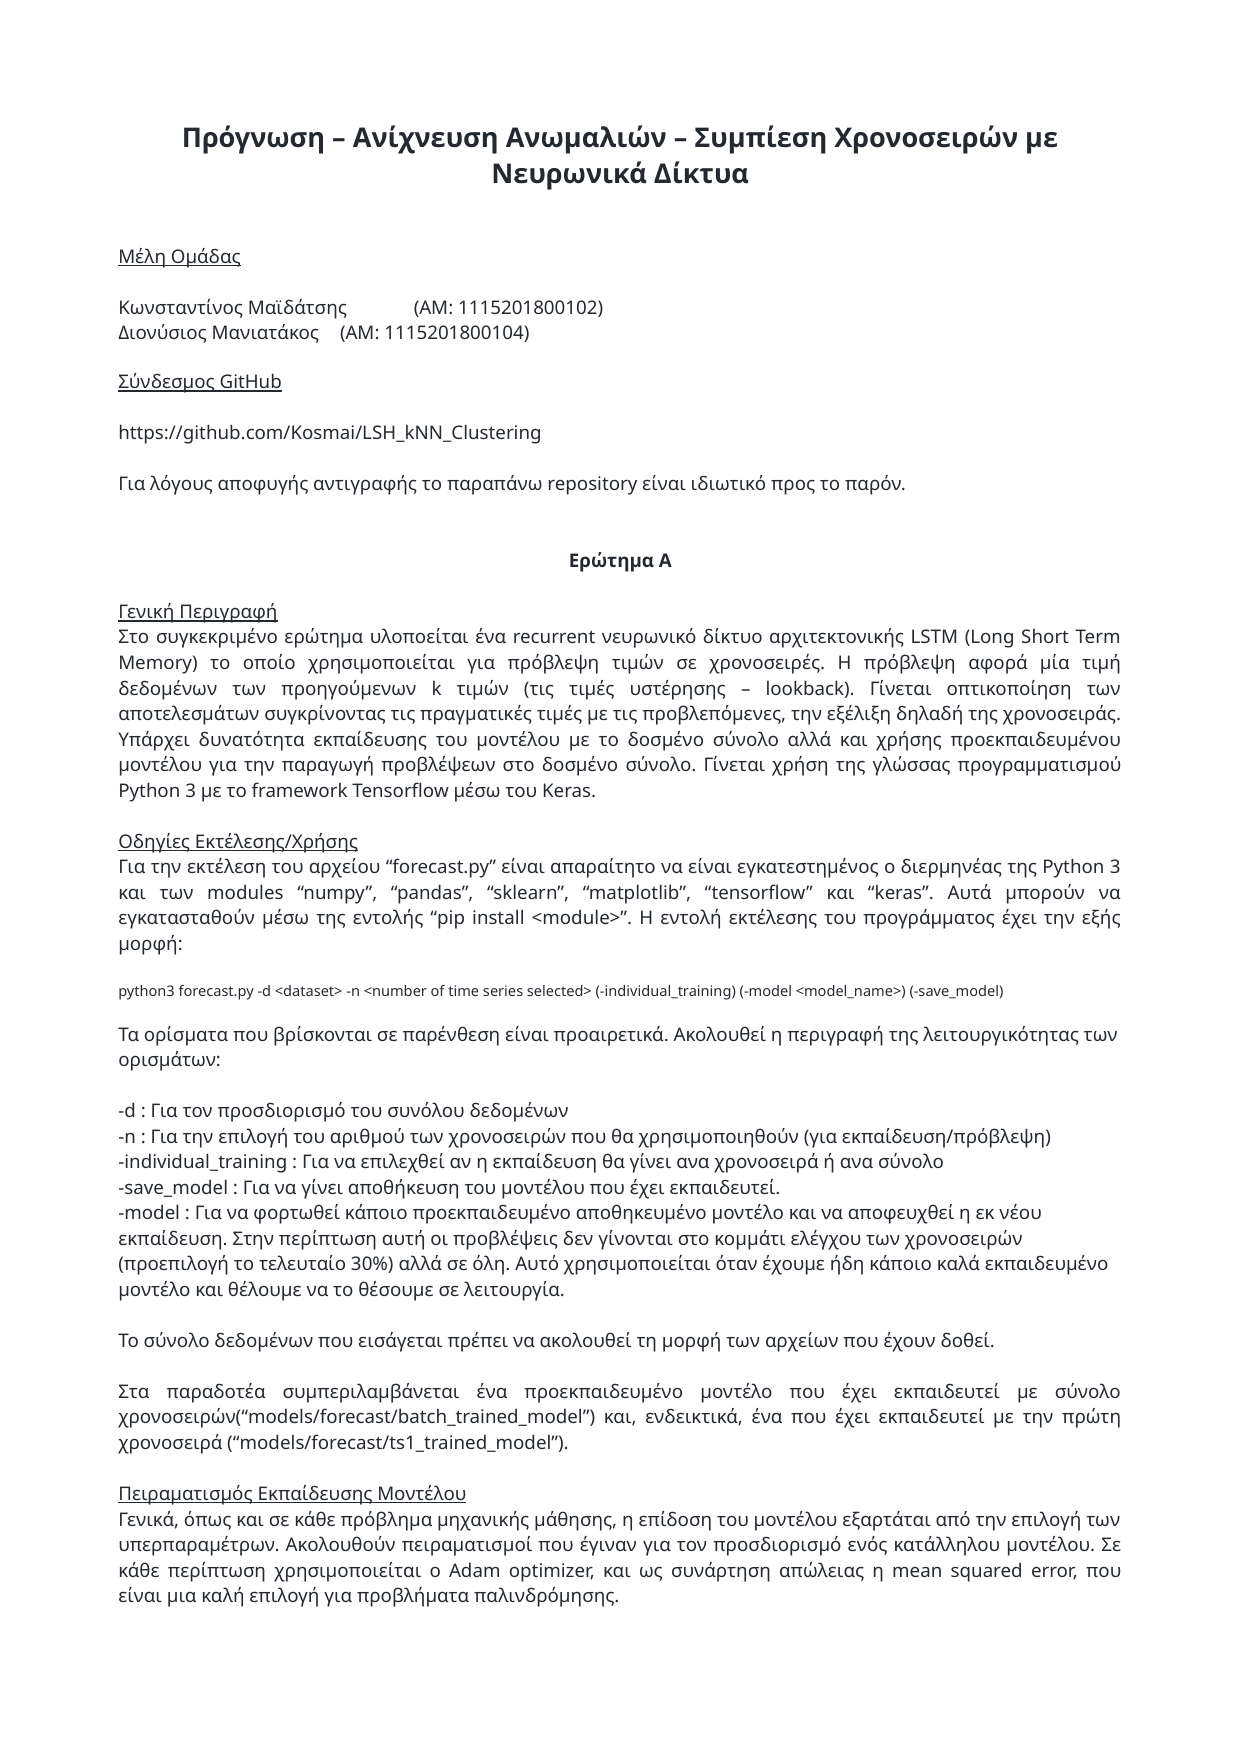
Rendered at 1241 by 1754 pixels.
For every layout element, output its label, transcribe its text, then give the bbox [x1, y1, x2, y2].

text python3 forecast.py -d <dataset> -n <number of time series selected> (-individual_training) (-model <model_name>) (-save_model) [118, 981, 1122, 1001]
text Οδηγίες Εκτέλεσης/Χρήσης [118, 828, 1122, 853]
text -individual_training : Για να επιλεχθεί αν η εκπαίδευση θα γίνει ανα χρονοσειρά ή ανα σύνολο [118, 1148, 1122, 1174]
text Για την εκτέλεση του αρχείου “forecast.py” είναι απαραίτητο να είναι εγκατεστημένος ο διερμηνέας της Python 3 και των modules “numpy”, “pandas”, “sklearn”, “matplotlib”, “tensorflow” και “keras”. Αυτά μπορούν να εγκατασταθούν μέσω της εντολής “pip install <module>”. Η εντολή εκτέλεσης του προγράμματος έχει την εξής μορφή: [118, 853, 1122, 956]
text Ερώτημα A [118, 547, 1122, 573]
text -save_model : Για να γίνει αποθήκευση του μοντέλου που έχει εκπαιδευτεί. [118, 1174, 1122, 1199]
text -n : Για την επιλογή του αριθμού των χρονοσειρών που θα χρησιμοποιηθούν (για εκπαίδευση/πρόβλεψη) [118, 1123, 1122, 1148]
text Το σύνολο δεδομένων που εισάγεται πρέπει να ακολουθεί τη μορφή των αρχείων που έχουν δοθεί. [118, 1327, 1122, 1353]
text Διονύσιος Μανιατάκος (ΑΜ: 1115201800104) [118, 319, 1122, 345]
text Κωνσταντίνος Μαϊδάτσης (ΑΜ: 1115201800102) [118, 294, 1122, 319]
text Γενικά, όπως και σε κάθε πρόβλημα μηχανικής μάθησης, η επίδοση του μοντέλου εξαρτάται από την επιλογή των υπερπαραμέτρων. Ακολουθούν πειραματισμοί που έγιναν για τον προσδιορισμό ενός κατάλληλου μοντέλου. Σε κάθε περίπτωση χρησιμοποιείται ο Adam optimizer, και ως συνάρτηση απώλειας η mean squared error, που είναι μια καλή επιλογή για προβλήματα παλινδρόμησης. [118, 1506, 1122, 1608]
text Στο συγκεκριμένο ερώτημα υλοποείται ένα recurrent νευρωνικό δίκτυο αρχιτεκτονικής LSTM (Long Short Term Memory) το οποίο χρησιμοποιείται για πρόβλεψη τιμών σε χρονοσειρές. Η πρόβλεψη αφορά μία τιμή δεδομένων των προηγούμενων k τιμών (τις τιμές υστέρησης – lookback). Γίνεται οπτικοποίηση των αποτελεσμάτων συγκρίνοντας τις πραγματικές τιμές με τις προβλεπόμενες, την εξέλιξη δηλαδή της χρονοσειράς. Υπάρχει δυνατότητα εκπαίδευσης του μοντέλου με το δοσμένο σύνολο αλλά και χρήσης προεκπαιδευμένου μοντέλου για την παραγωγή προβλέψεων στο δοσμένο σύνολο. Γίνεται χρήση της γλώσσας προγραμματισμού Python 3 με το framework Tensorflow μέσω του Keras. [118, 624, 1122, 802]
text Για λόγους αποφυγής αντιγραφής το παραπάνω repository είναι ιδιωτικό προς το παρόν. [118, 471, 1122, 496]
text -d : Για τον προσδιορισμό του συνόλου δεδομένων [118, 1097, 1122, 1123]
text Μέλη Ομάδας [118, 243, 1122, 268]
text Γενική Περιγραφή [118, 598, 1122, 624]
text Σύνδεσμος GitHub [118, 369, 1122, 394]
text Τα ορίσματα που βρίσκονται σε παρένθεση είναι προαιρετικά. Ακολουθεί η περιγραφή της λειτουργικότητας των ορισμάτων: [118, 1021, 1122, 1072]
text -model : Για να φορτωθεί κάποιο προεκπαιδευμένο αποθηκευμένο μοντέλο και να αποφευχθεί η εκ νέου εκπαίδευση. Στην περίπτωση αυτή οι προβλέψεις δεν γίνονται στο κομμάτι ελέγχου των χρονοσειρών (προεπιλογή το τελευταίο 30%) αλλά σε όλη. Αυτό χρησιμοποιείται όταν έχουμε ήδη κάποιο καλά εκπαιδευμένο μοντέλο και θέλουμε να το θέσουμε σε λειτουργία. [118, 1199, 1122, 1302]
text Πρόγνωση – Ανίχνευση Ανωμαλιών – Συμπίεση Χρονοσειρών με Νευρωνικά Δίκτυα [118, 118, 1122, 192]
text Πειραματισμός Εκπαίδευσης Μοντέλου [118, 1480, 1122, 1506]
text Στα παραδοτέα συμπεριλαμβάνεται ένα προεκπαιδευμένο μοντέλο που έχει εκπαιδευτεί με σύνολο χρονοσειρών(“models/forecast/batch_trained_model”) και, ενδεικτικά, ένα που έχει εκπαιδευτεί με την πρώτη χρονοσειρά (“models/forecast/ts1_trained_model”). [118, 1378, 1122, 1455]
text https://github.com/Kosmai/LSH_kNN_Clustering [118, 420, 1122, 445]
